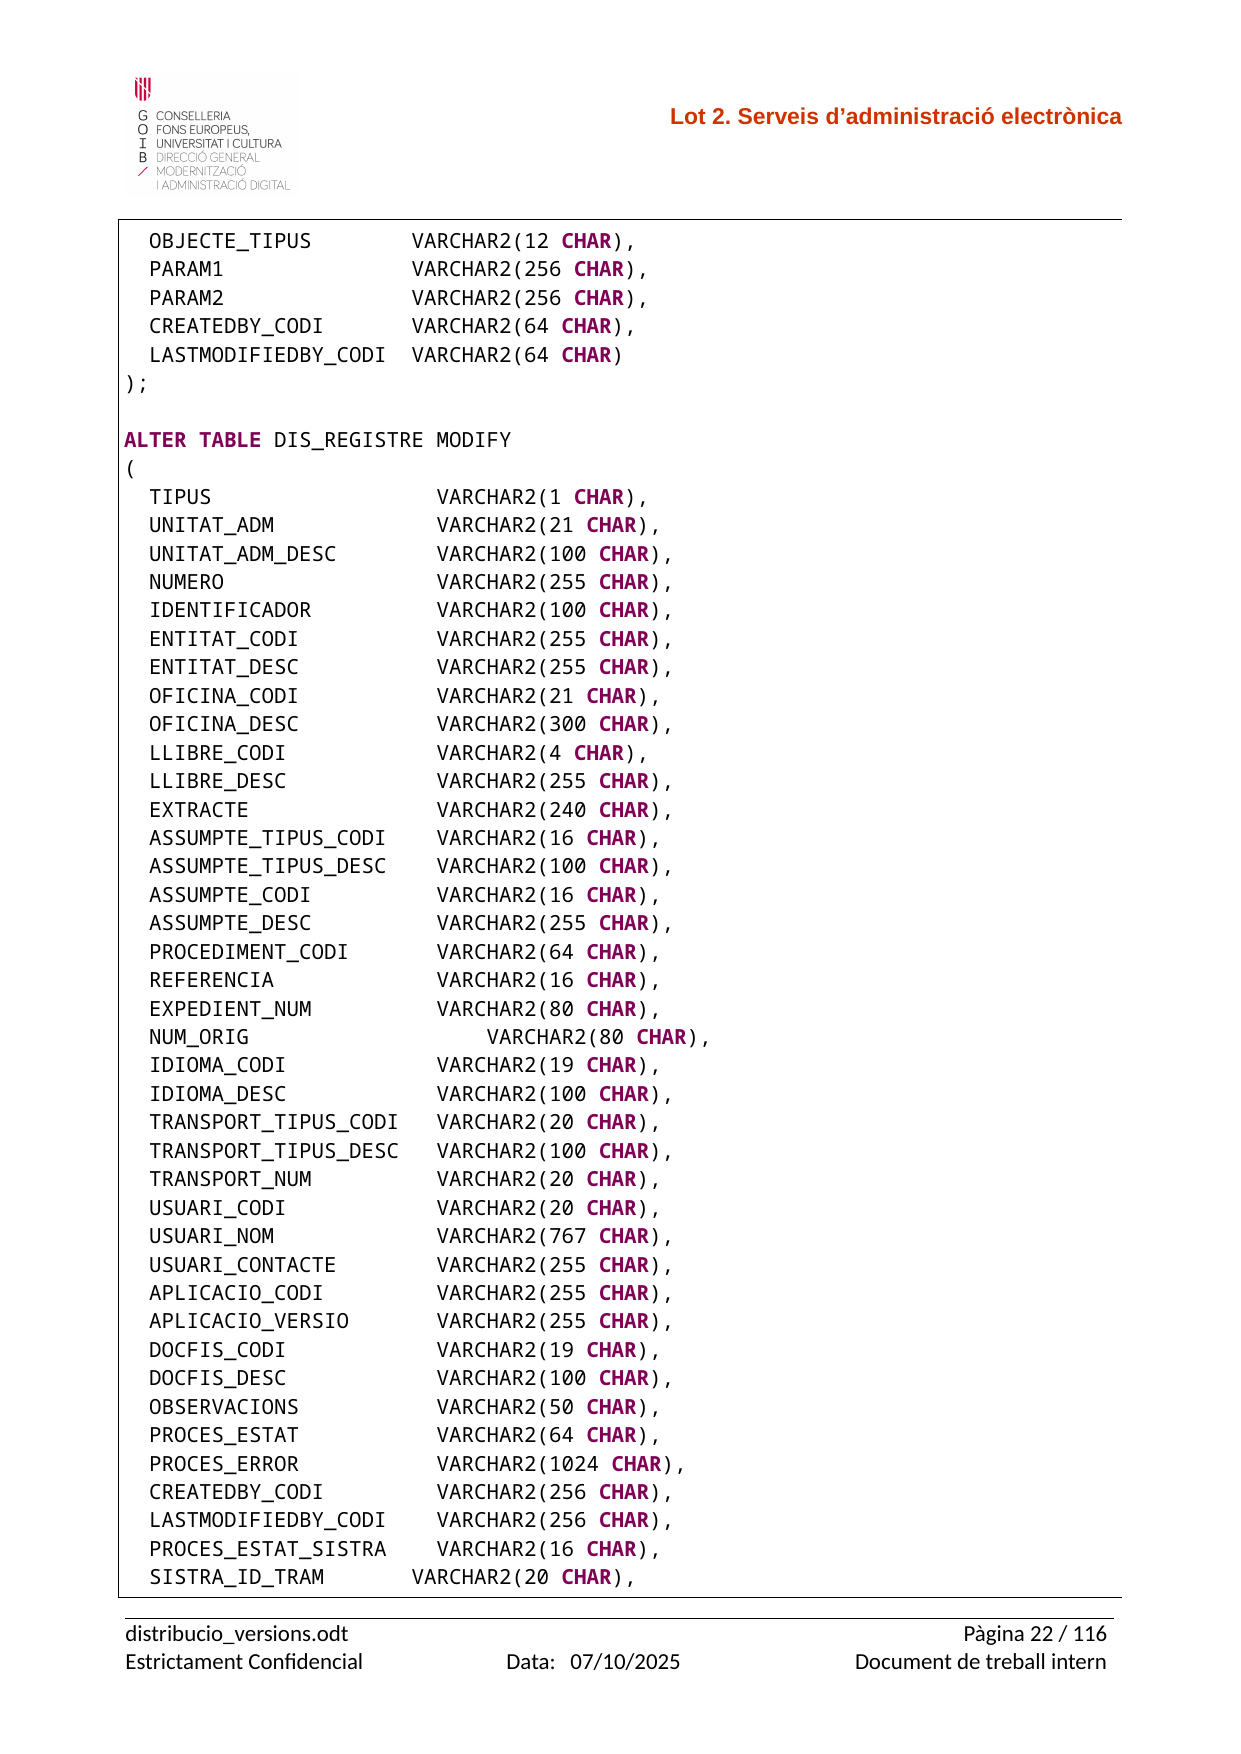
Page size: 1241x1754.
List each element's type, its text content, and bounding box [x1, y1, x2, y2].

table_header OBJECTE_TIPUS VARCHAR2(12 CHAR), PARAM1 VARCHAR2(256 CHAR), PARAM2 VARCHAR2(256 CHAR), CREATEDBY_CODI VARCHAR2(64 CHAR), LASTMODIFIEDBY_CODI VARCHAR2(64 CHAR) ); ALTER TABLE DIS_REGISTRE MODIFY ( TIPUS VARCHAR2(1 CHAR), UNITAT_ADM VARCHAR2(21 CHAR), UNITAT_ADM_DESC VARCHAR2(100 CHAR), NUMERO VARCHAR2(255 CHAR), IDENTIFICADOR VARCHAR2(100 CHAR), ENTITAT_CODI VARCHAR2(255 CHAR), ENTITAT_DESC VARCHAR2(255 CHAR), OFICINA_CODI VARCHAR2(21 CHAR), OFICINA_DESC VARCHAR2(300 CHAR), LLIBRE_CODI VARCHAR2(4 CHAR), LLIBRE_DESC VARCHAR2(255 CHAR), EXTRACTE VARCHAR2(240 CHAR), ASSUMPTE_TIPUS_CODI VARCHAR2(16 CHAR), ASSUMPTE_TIPUS_DESC VARCHAR2(100 CHAR), ASSUMPTE_CODI VARCHAR2(16 CHAR), ASSUMPTE_DESC VARCHAR2(255 CHAR), PROCEDIMENT_CODI VARCHAR2(64 CHAR), REFERENCIA VARCHAR2(16 CHAR), EXPEDIENT_NUM VARCHAR2(80 CHAR), NUM_ORIG VARCHAR2(80 CHAR), IDIOMA_CODI VARCHAR2(19 CHAR), IDIOMA_DESC VARCHAR2(100 CHAR), TRANSPORT_TIPUS_CODI VARCHAR2(20 CHAR), TRANSPORT_TIPUS_DESC VARCHAR2(100 CHAR), TRANSPORT_NUM VARCHAR2(20 CHAR), USUARI_CODI VARCHAR2(20 CHAR), USUARI_NOM VARCHAR2(767 CHAR), USUARI_CONTACTE VARCHAR2(255 CHAR), APLICACIO_CODI VARCHAR2(255 CHAR), APLICACIO_VERSIO VARCHAR2(255 CHAR), DOCFIS_CODI VARCHAR2(19 CHAR), DOCFIS_DESC VARCHAR2(100 CHAR), OBSERVACIONS VARCHAR2(50 CHAR), PROCES_ESTAT VARCHAR2(64 CHAR), PROCES_ERROR VARCHAR2(1024 CHAR), CREATEDBY_CODI VARCHAR2(256 CHAR), LASTMODIFIEDBY_CODI VARCHAR2(256 CHAR), PROCES_ESTAT_SISTRA VARCHAR2(16 CHAR), SISTRA_ID_TRAM VARCHAR2(20 CHAR), [119, 220, 1122, 1597]
picture [126, 70, 299, 197]
